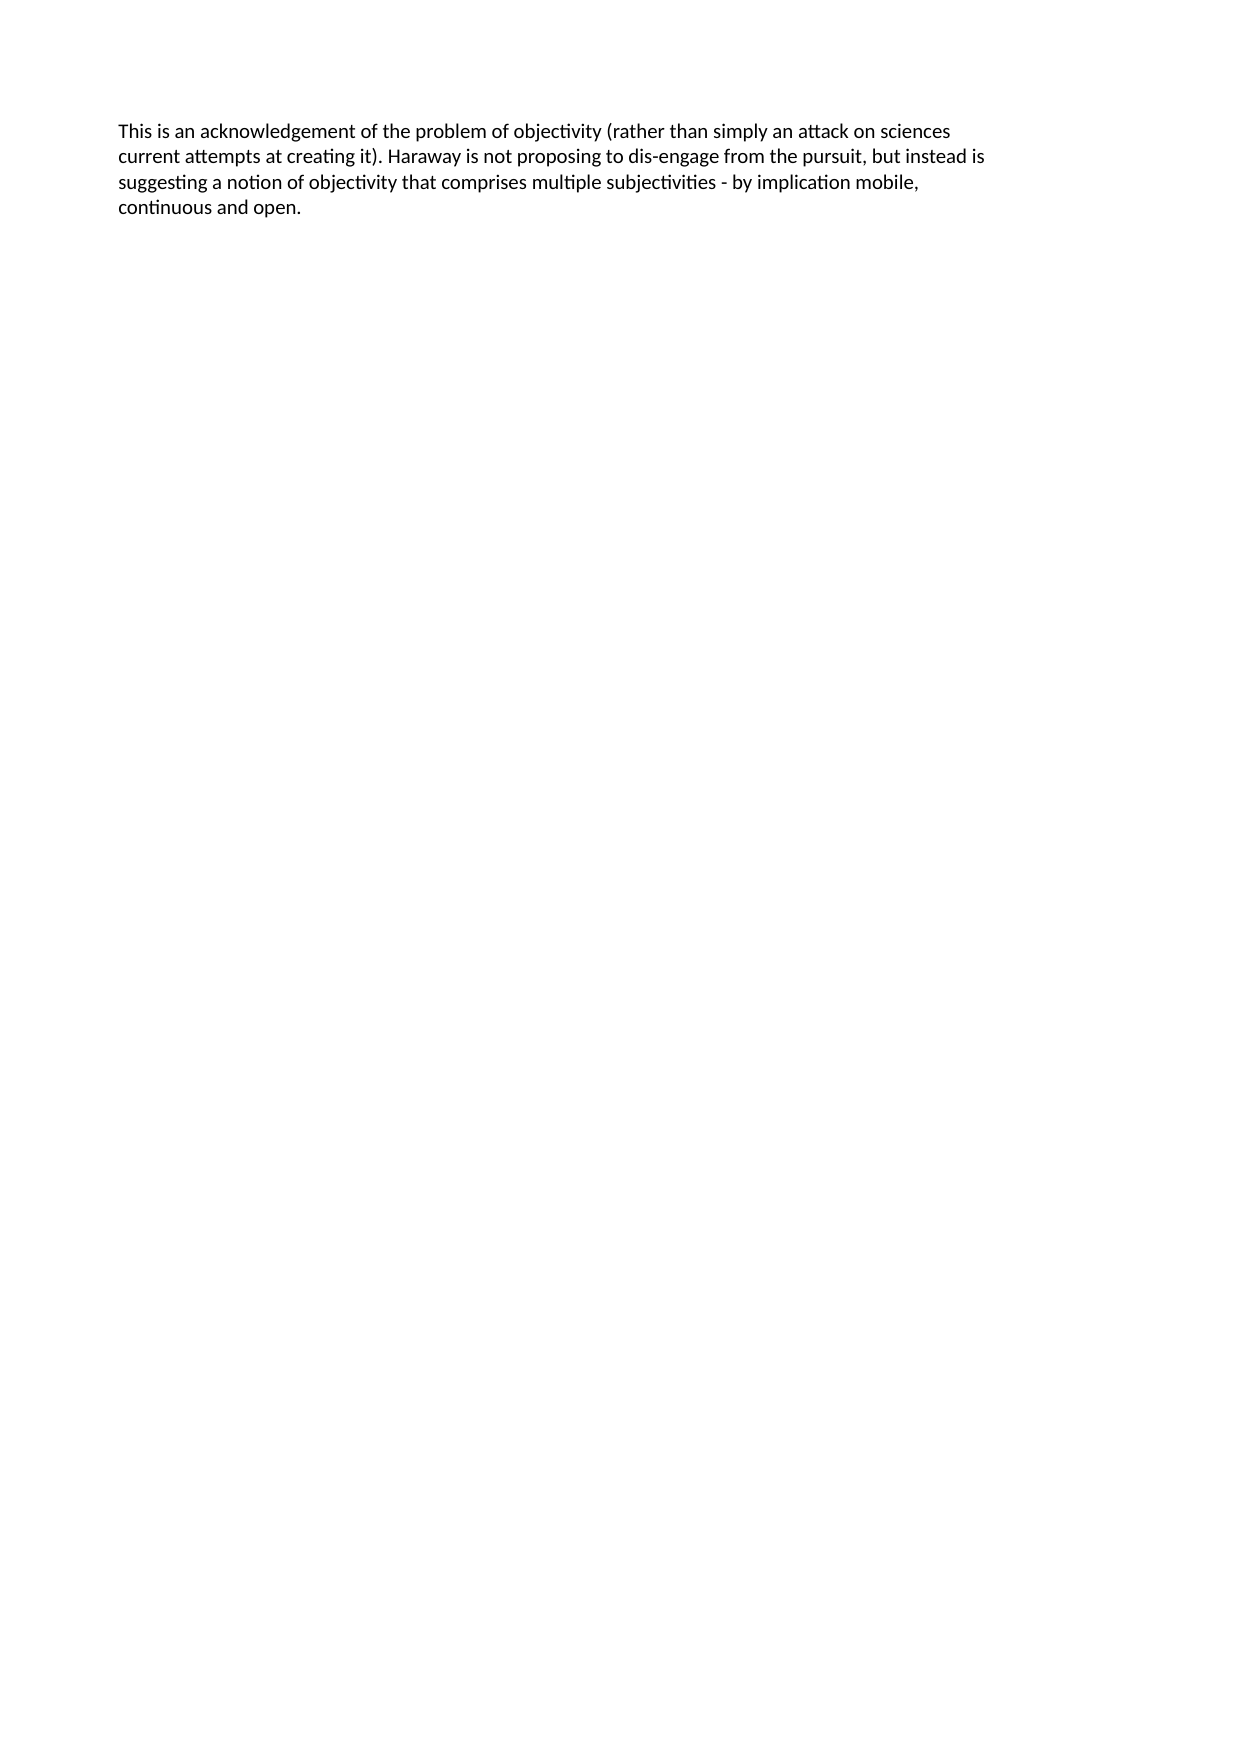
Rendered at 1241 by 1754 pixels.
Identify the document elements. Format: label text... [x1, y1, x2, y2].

text This is an acknowledgement of the problem of objectivity (rather than simply an attack on sciences current attempts at creating it). Haraway is not proposing to dis-engage from the pursuit, but instead is suggesting a notion of objectivity that comprises multiple subjectivities - by implication mobile, continuous and open. [118, 118, 1004, 220]
